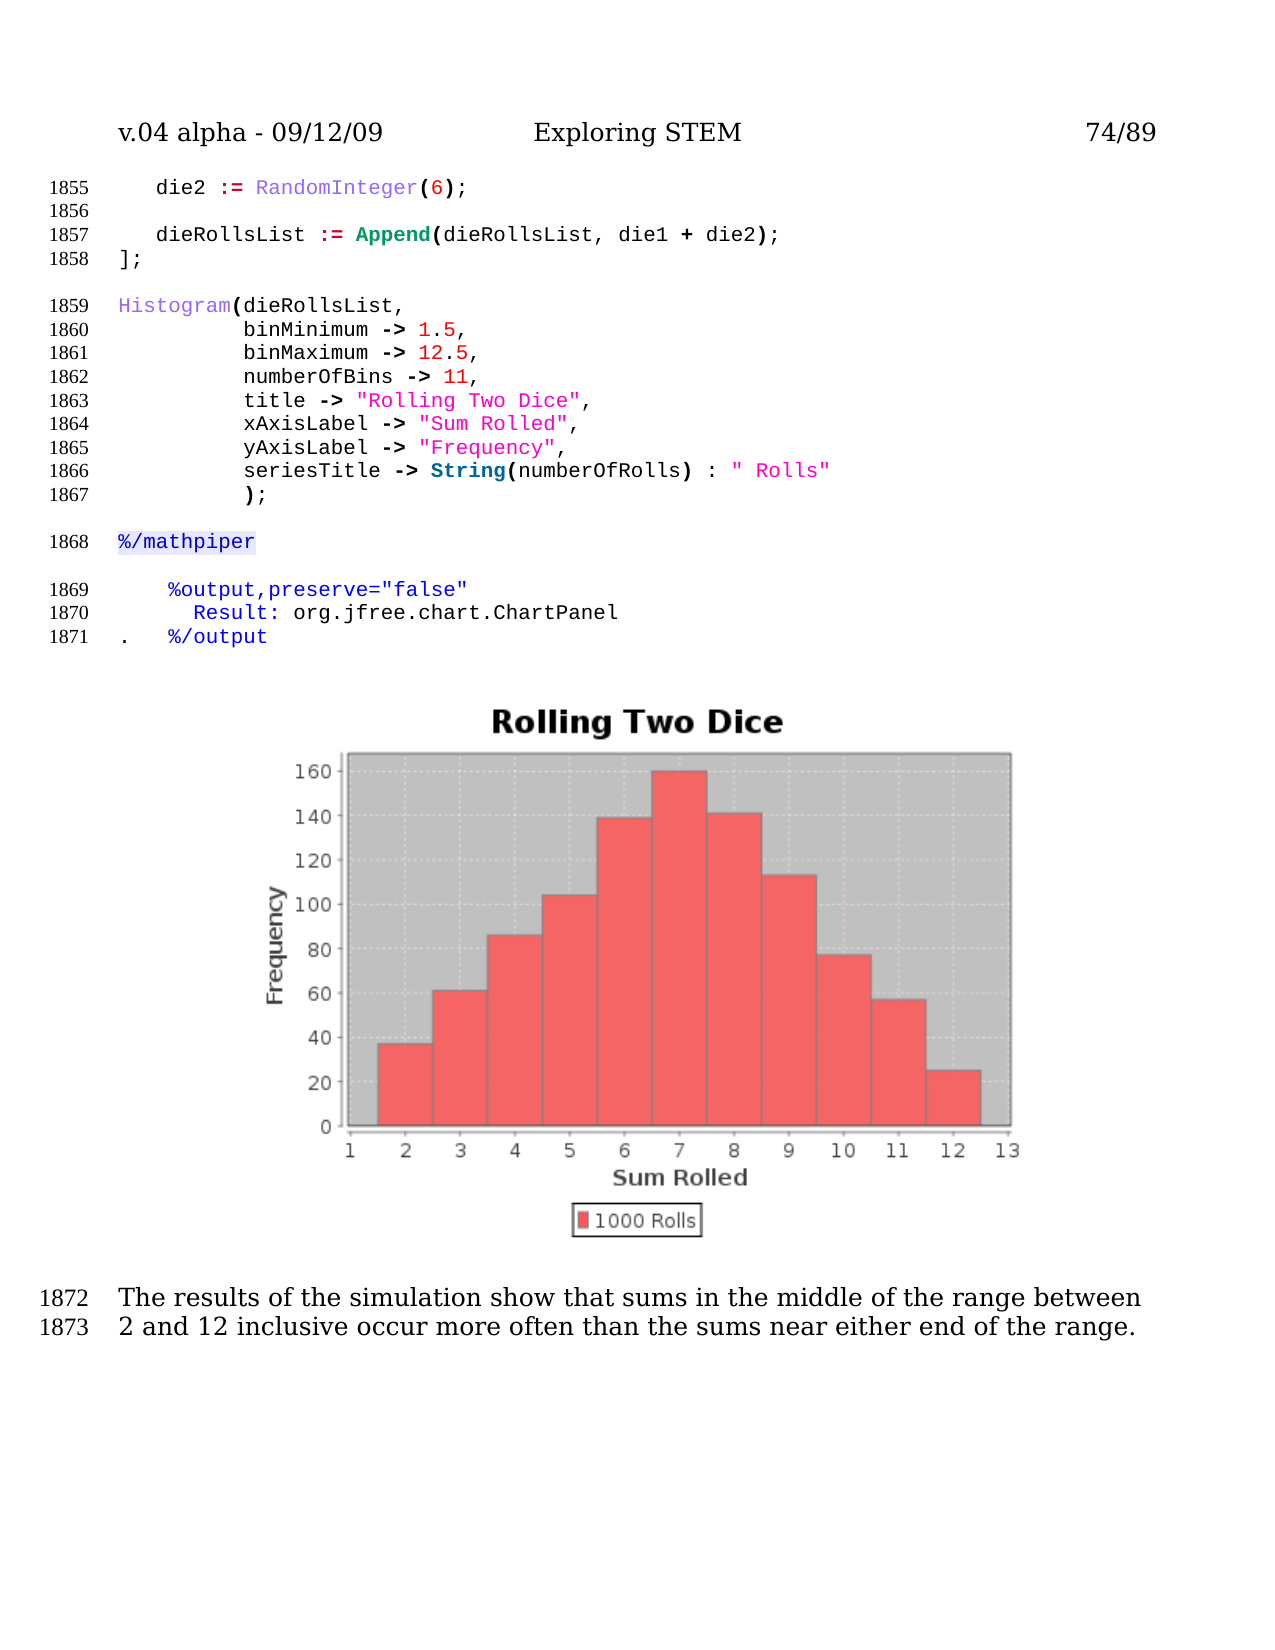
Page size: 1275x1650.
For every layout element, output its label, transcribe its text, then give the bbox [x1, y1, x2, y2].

text title -> "Rolling Two Dice", [118, 389, 1157, 413]
text Histogram(dieRollsList, [118, 295, 1157, 319]
text xAxisLabel -> "Sum Rolled", [118, 413, 1157, 437]
text yAxisLabel -> "Frequency", [118, 437, 1157, 461]
picture [245, 702, 1030, 1239]
text binMaximum -> 12.5, [118, 342, 1157, 366]
text ); [118, 484, 1157, 508]
text seriesTitle -> String(numberOfRolls) : " Rolls" [118, 461, 1157, 484]
text die2 := RandomInteger(6); [118, 177, 1157, 200]
text . %/output [118, 626, 1157, 650]
text %output,preserve="false" [118, 579, 1157, 602]
text dieRollsList := Append(dieRollsList, die1 + die2); [118, 224, 1157, 248]
text Result: org.jfree.chart.ChartPanel [118, 602, 1157, 626]
text The results of the simulation show that sums in the middle of the range between 2 and 12 inclusive occur more often than the sums near either end of the range. [118, 1283, 1157, 1341]
text %/mathpiper [118, 531, 1157, 555]
text ]; [118, 248, 1157, 271]
text binMinimum -> 1.5, [118, 319, 1157, 342]
text numberOfBins -> 11, [118, 366, 1157, 389]
